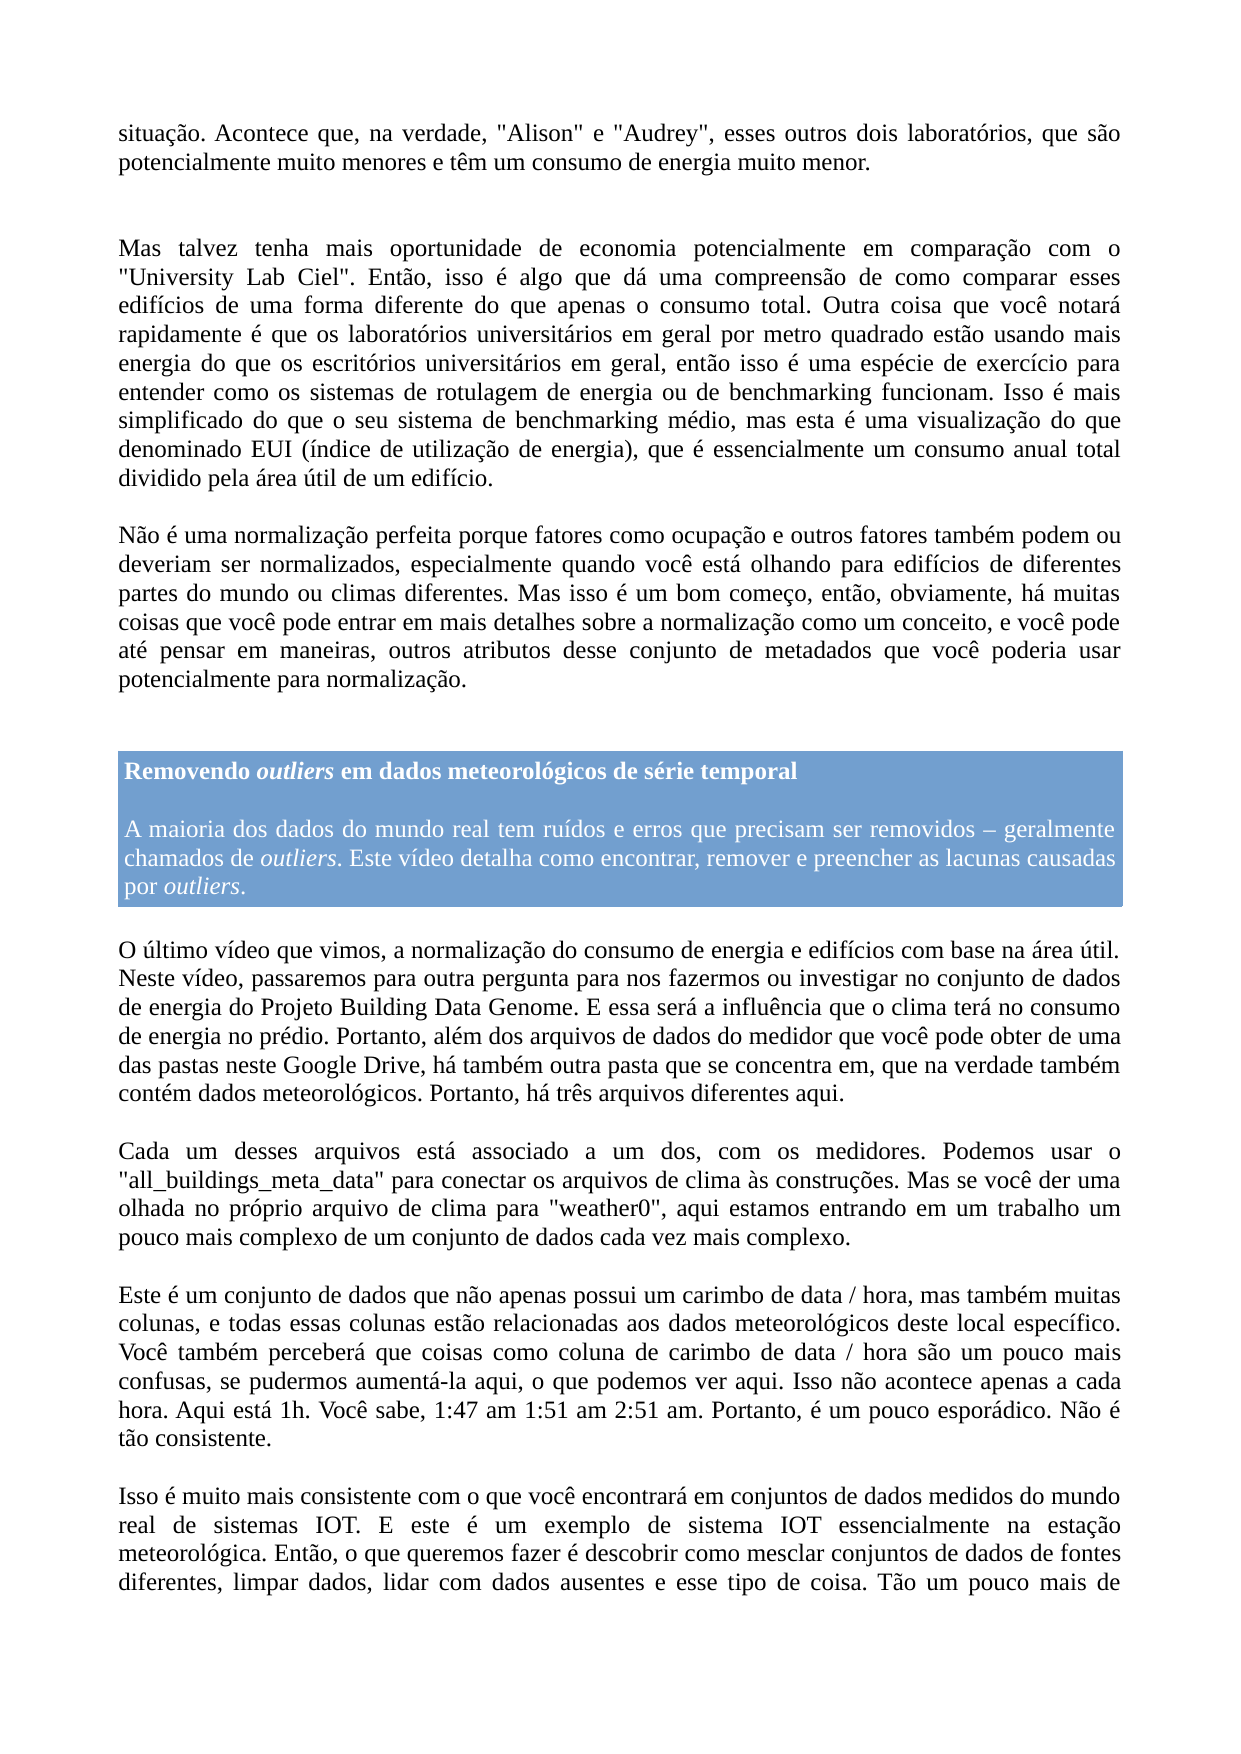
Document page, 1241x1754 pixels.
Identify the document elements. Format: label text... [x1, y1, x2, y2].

text O último vídeo que vimos, a normalização do consumo de energia e edifícios com base na área útil. Neste vídeo, passaremos para outra pergunta para nos fazermos ou investigar no conjunto de dados de energia do Projeto Building Data Genome. E essa será a influência que o clima terá no consumo de energia no prédio. Portanto, além dos arquivos de dados do medidor que você pode obter de uma das pastas neste Google Drive, há também outra pasta que se concentra em, que na verdade também contém dados meteorológicos. Portanto, há três arquivos diferentes aqui. [118, 935, 1122, 1107]
table_header Removendo outliers em dados meteorológicos de série temporal A maioria dos dados do mundo real tem ruídos e erros que precisam ser removidos – geralmente chamados de outliers. Este vídeo detalha como encontrar, remover e preencher as lacunas causadas por outliers. [119, 752, 1122, 906]
text Este é um conjunto de dados que não apenas possui um carimbo de data / hora, mas também muitas colunas, e todas essas colunas estão relacionadas aos dados meteorológicos deste local específico. Você também perceberá que coisas como coluna de carimbo de data / hora são um pouco mais confusas, se pudermos aumentá-la aqui, o que podemos ver aqui. Isso não acontece apenas a cada hora. Aqui está 1h. Você sabe, 1:47 am 1:51 am 2:51 am. Portanto, é um pouco esporádico. Não é tão consistente. [118, 1280, 1122, 1452]
text situação. Acontece que, na verdade, "Alison" e "Audrey", esses outros dois laboratórios, que são potencialmente muito menores e têm um consumo de energia muito menor. [118, 118, 1122, 176]
text Isso é muito mais consistente com o que você encontrará em conjuntos de dados medidos do mundo real de sistemas IOT. E este é um exemplo de sistema IOT essencialmente na estação meteorológica. Então, o que queremos fazer é descobrir como mesclar conjuntos de dados de fontes diferentes, limpar dados, lidar com dados ausentes e esse tipo de coisa. Tão um pouco mais de [118, 1481, 1122, 1596]
text Mas talvez tenha mais oportunidade de economia potencialmente em comparação com o "University Lab Ciel". Então, isso é algo que dá uma compreensão de como comparar esses edifícios de uma forma diferente do que apenas o consumo total. Outra coisa que você notará rapidamente é que os laboratórios universitários em geral por metro quadrado estão usando mais energia do que os escritórios universitários em geral, então isso é uma espécie de exercício para entender como os sistemas de rotulagem de energia ou de benchmarking funcionam. Isso é mais simplificado do que o seu sistema de benchmarking médio, mas esta é uma visualização do que denominado EUI (índice de utilização de energia), que é essencialmente um consumo anual total dividido pela área útil de um edifício. [118, 233, 1122, 492]
text Não é uma normalização perfeita porque fatores como ocupação e outros fatores também podem ou deveriam ser normalizados, especialmente quando você está olhando para edifícios de diferentes partes do mundo ou climas diferentes. Mas isso é um bom começo, então, obviamente, há muitas coisas que você pode entrar em mais detalhes sobre a normalização como um conceito, e você pode até pensar em maneiras, outros atributos desse conjunto de metadados que você poderia usar potencialmente para normalização. [118, 521, 1122, 693]
text Cada um desses arquivos está associado a um dos, com os medidores. Podemos usar o "all_buildings_meta_data" para conectar os arquivos de clima às construções. Mas se você der uma olhada no próprio arquivo de clima para "weather0", aqui estamos entrando em um trabalho um pouco mais complexo de um conjunto de dados cada vez mais complexo. [118, 1136, 1122, 1251]
